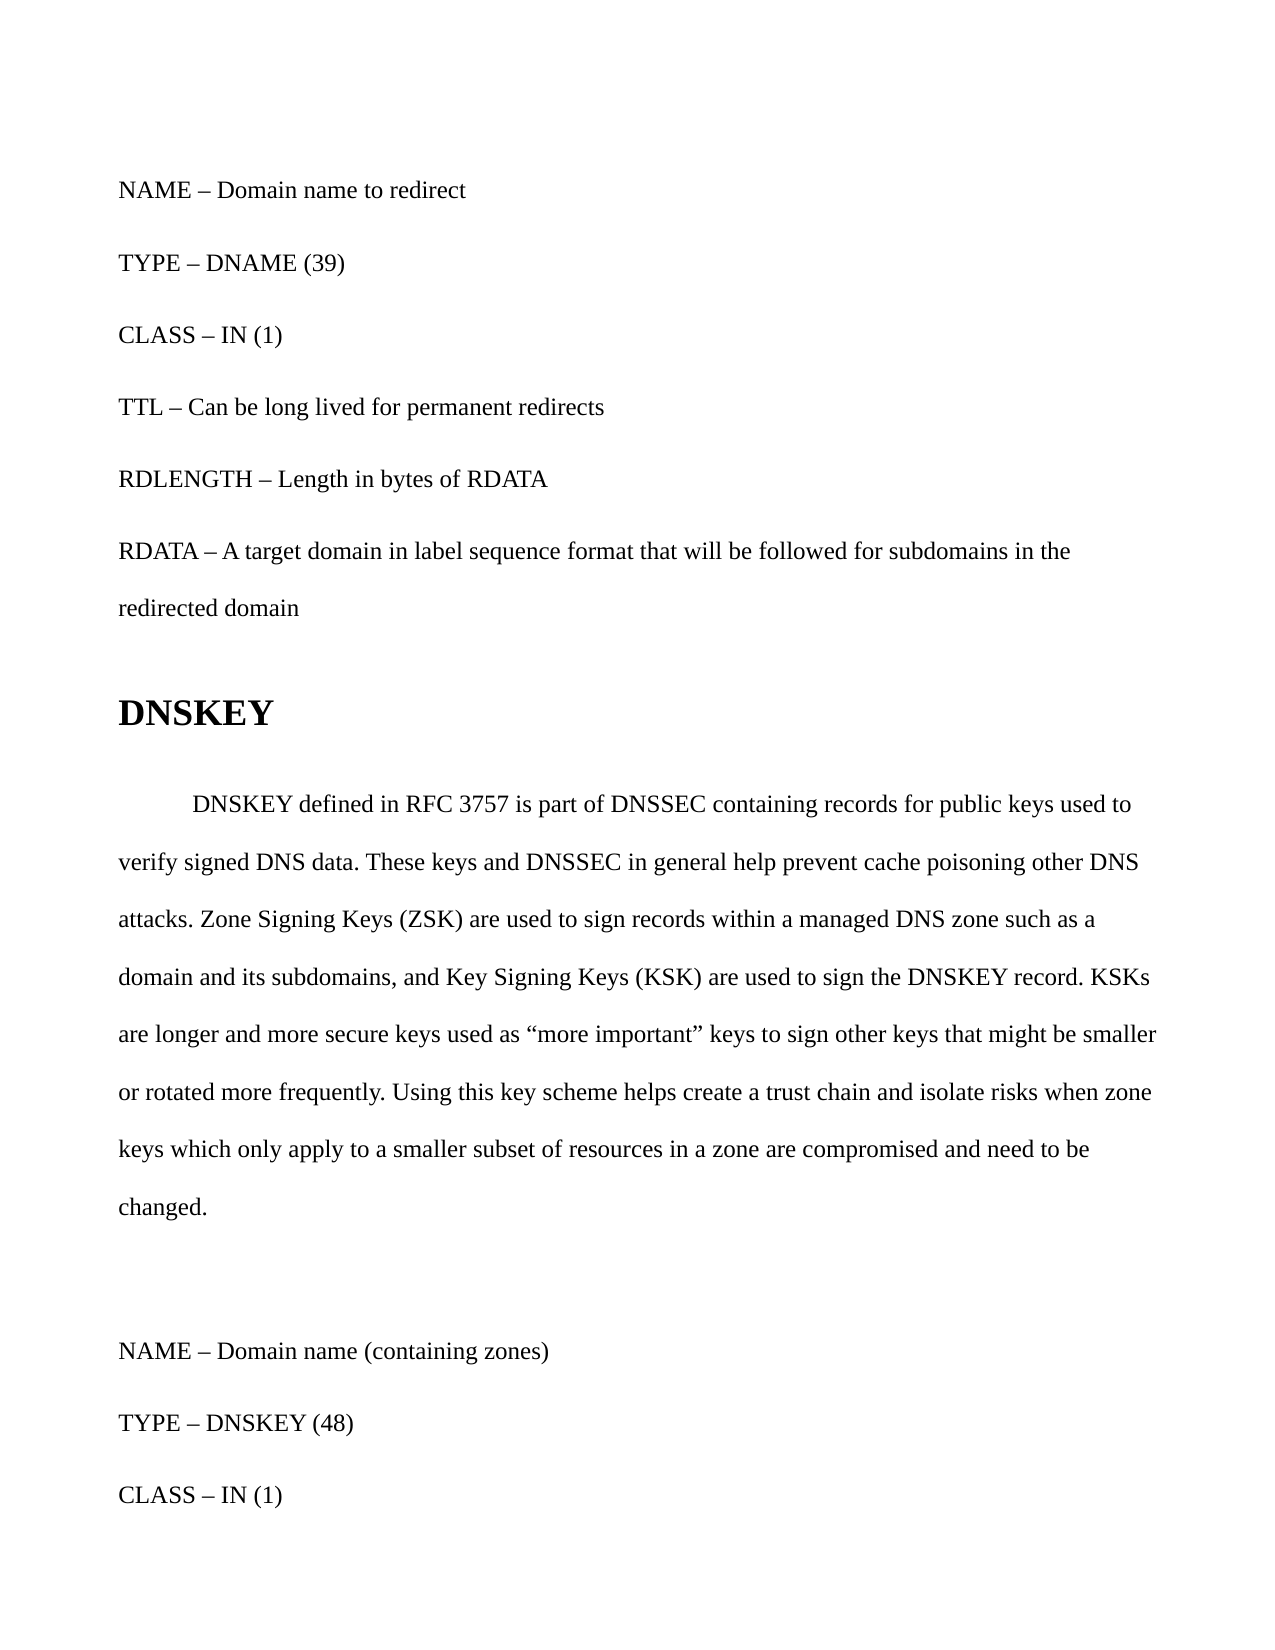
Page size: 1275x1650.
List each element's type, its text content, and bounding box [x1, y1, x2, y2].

text TYPE – DNSKEY (48) [118, 1408, 1157, 1437]
text CLASS – IN (1) [118, 1480, 1157, 1509]
text CLASS – IN (1) [118, 320, 1157, 348]
text DNSKEY defined in RFC 3757 is part of DNSSEC containing records for public keys used to verify signed DNS data. These keys and DNSSEC in general help prevent cache poisoning other DNS attacks. Zone Signing Keys (ZSK) are used to sign records within a managed DNS zone such as a domain and its subdomains, and Key Signing Keys (KSK) are used to sign the DNSKEY record. KSKs are longer and more secure keys used as “more important” keys to sign other keys that might be smaller or rotated more frequently. Using this key scheme helps create a trust chain and isolate risks when zone keys which only apply to a smaller subset of resources in a zone are compromised and need to be changed. [118, 789, 1157, 1221]
text RDATA – A target domain in label sequence format that will be followed for subdomains in the redirected domain [118, 536, 1157, 622]
text TYPE – DNAME (39) [118, 248, 1157, 276]
text NAME – Domain name (containing zones) [118, 1336, 1157, 1365]
text RDLENGTH – Length in bytes of RDATA [118, 464, 1157, 493]
subtitle DNSKEY [118, 691, 1157, 734]
text NAME – Domain name to redirect [118, 176, 1157, 204]
text TTL – Can be long lived for permanent redirects [118, 392, 1157, 421]
